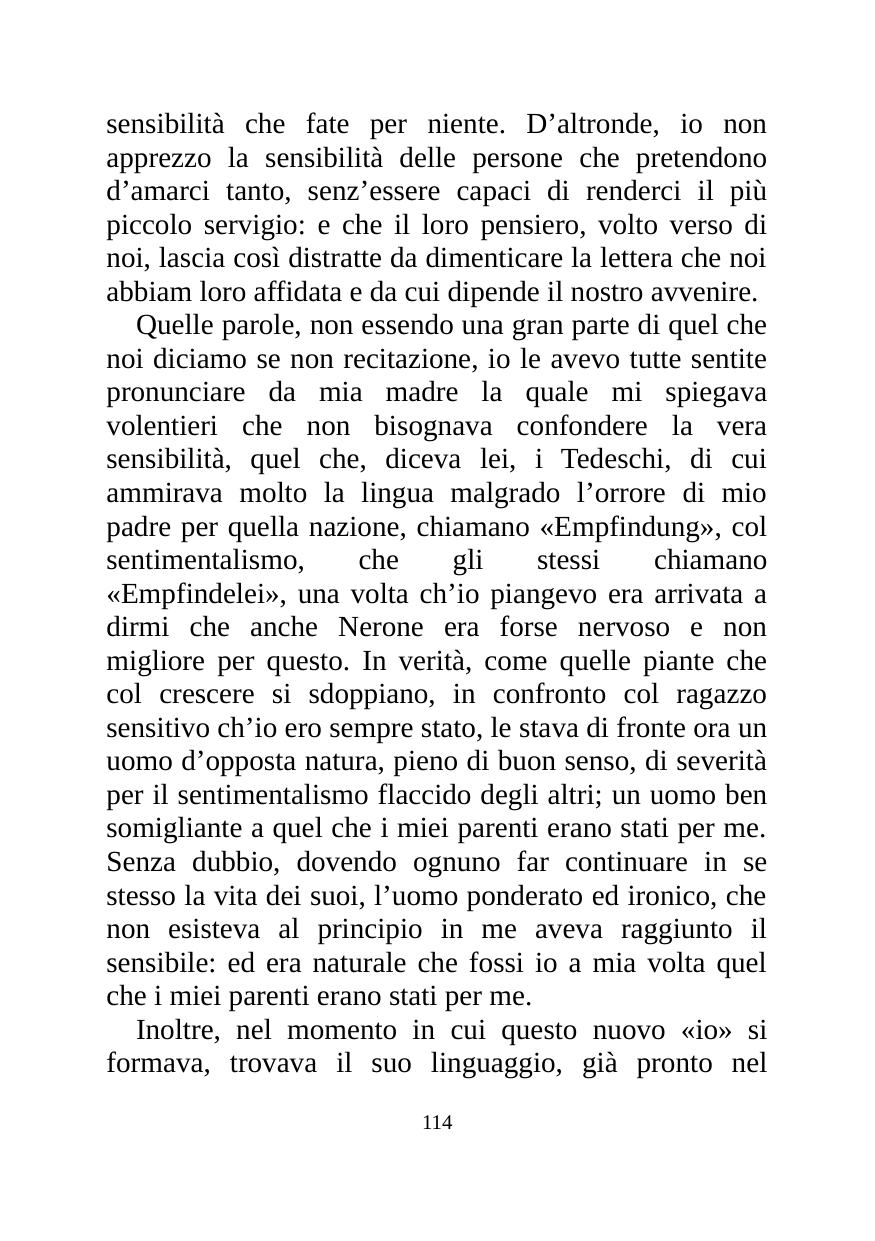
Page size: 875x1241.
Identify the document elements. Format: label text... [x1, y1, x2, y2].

text Inoltre, nel momento in cui questo nuovo «io» si formava, trovava il suo linguaggio, già pronto nel [106, 1012, 768, 1079]
text sensibilità che fate per niente. D’altronde, io non apprezzo la sensibilità delle persone che pretendono d’amarci tanto, senz’essere capaci di renderci il più piccolo servigio: e che il loro pensiero, volto verso di noi, lascia così distratte da dimenticare la lettera che noi abbiam loro affidata e da cui dipende il nostro avvenire. [106, 106, 768, 307]
text Quelle parole, non essendo una gran parte di quel che noi diciamo se non recitazione, io le avevo tutte sentite pronunciare da mia madre la quale mi spiegava volentieri che non bisognava confondere la vera sensibilità, quel che, diceva lei, i Tedeschi, di cui ammirava molto la lingua malgrado l’orrore di mio padre per quella nazione, chiamano «Empfindung», col sentimentalismo, che gli stessi chiamano «Empfindelei», una volta ch’io piangevo era arrivata a dirmi che anche Nerone era forse nervoso e non migliore per questo. In verità, come quelle piante che col crescere si sdoppiano, in confronto col ragazzo sensitivo ch’io ero sempre stato, le stava di fronte ora un uomo d’opposta natura, pieno di buon senso, di severità per il sentimentalismo flaccido degli altri; un uomo ben somigliante a quel che i miei parenti erano stati per me. Senza dubbio, dovendo ognuno far continuare in se stesso la vita dei suoi, l’uomo ponderato ed ironico, che non esisteva al principio in me aveva raggiunto il sensibile: ed era naturale che fossi io a mia volta quel che i miei parenti erano stati per me. [106, 307, 768, 1012]
